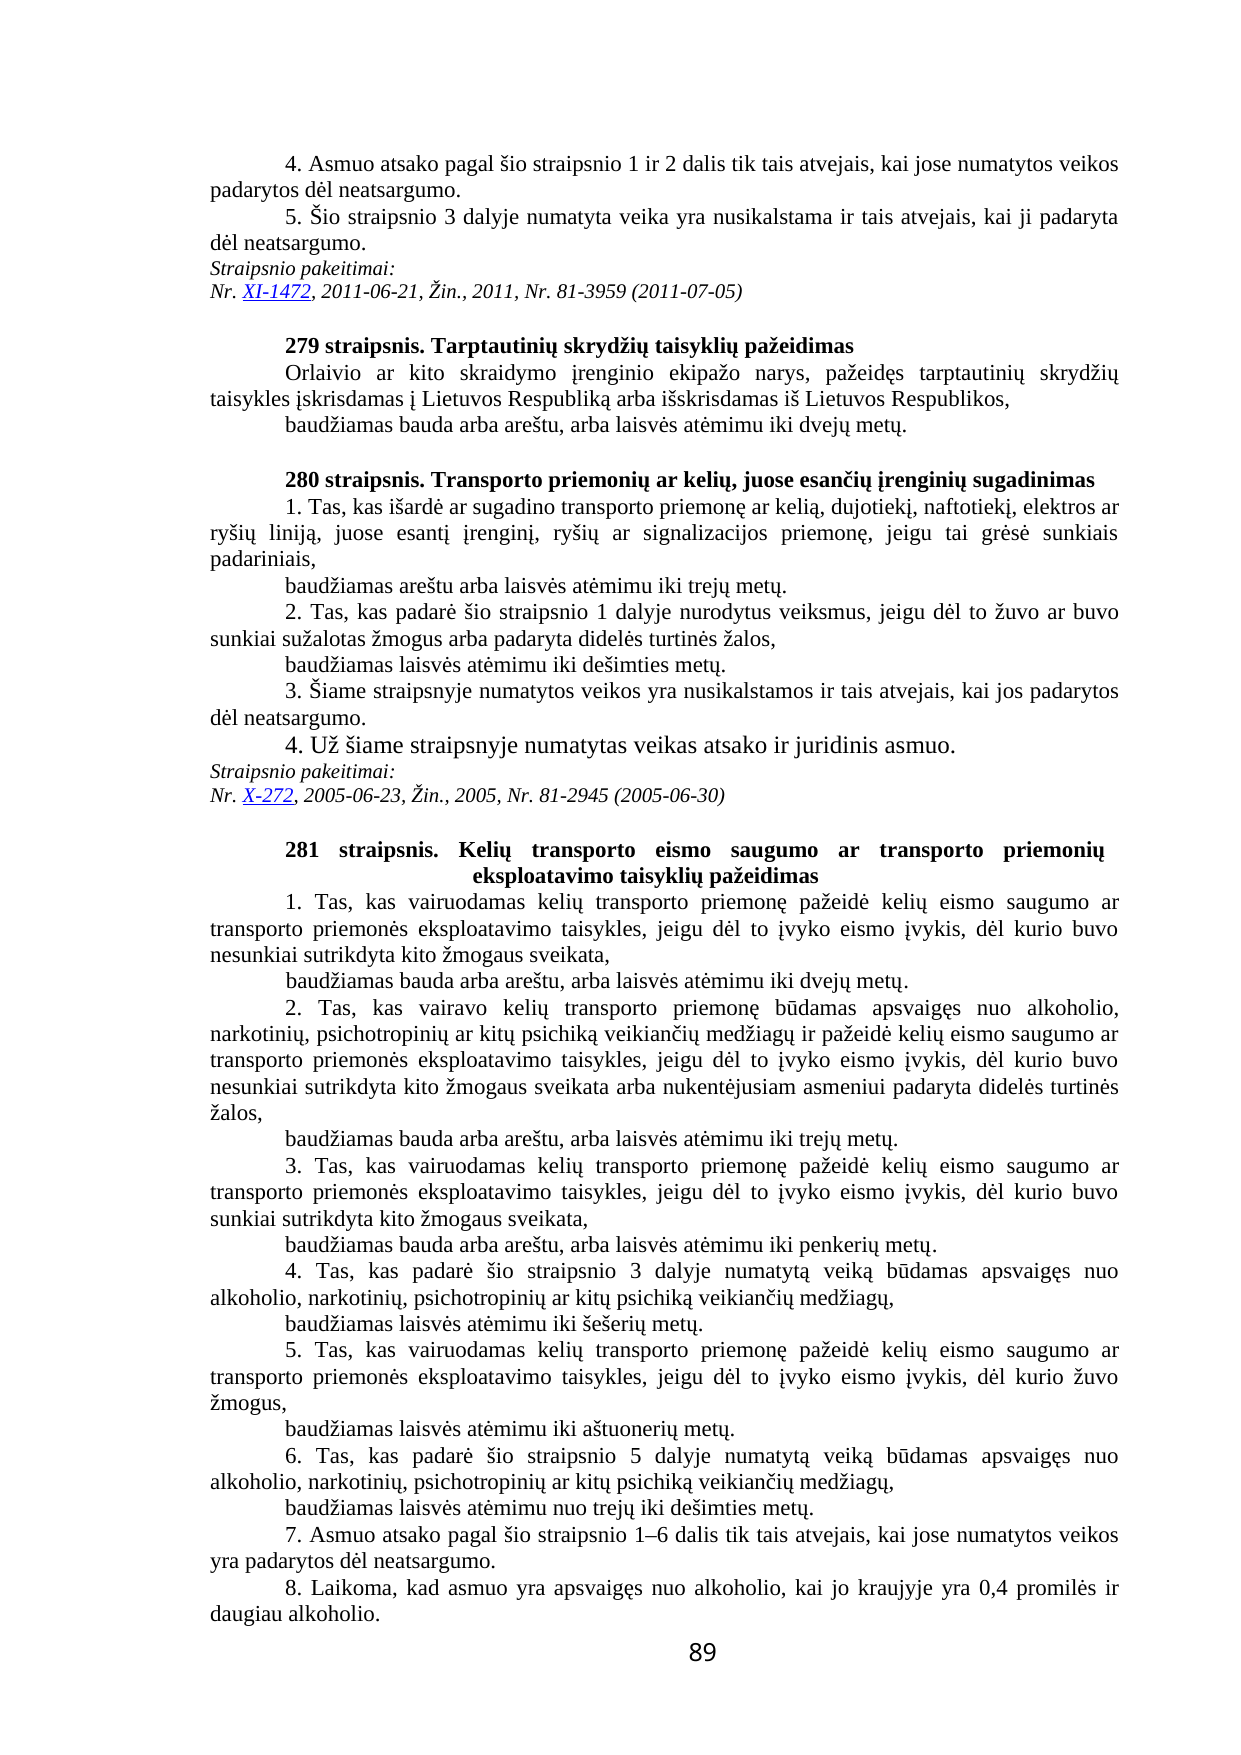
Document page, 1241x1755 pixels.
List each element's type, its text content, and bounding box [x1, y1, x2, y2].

text 1. Tas, kas išardė ar sugadino transporto priemonę ar kelią, dujotiekį, naftotiekį, elektros ar ryšių liniją, juose esantį įrenginį, ryšių ar signalizacijos priemonę, jeigu tai grėsė sunkiais padariniais, [210, 493, 1120, 572]
text 7. Asmuo atsako pagal šio straipsnio 1–6 dalis tik tais atvejais, kai jose numatytos veikos yra padarytos dėl neatsargumo. [210, 1521, 1120, 1573]
text 3. Šiame straipsnyje numatytos veikos yra nusikalstamos ir tais atvejais, kai jos padarytos dėl neatsargumo. [210, 677, 1120, 730]
text baudžiamas laisvės atėmimu iki aštuonerių metų. [210, 1415, 1120, 1442]
text baudžiamas areštu arba laisvės atėmimu iki trejų metų. [210, 572, 1120, 598]
text 5. Tas, kas vairuodamas kelių transporto priemonę pažeidė kelių eismo saugumo ar transporto priemonės eksploatavimo taisykles, jeigu dėl to įvyko eismo įvykis, dėl kurio žuvo žmogus, [210, 1336, 1120, 1415]
text 4. Tas, kas padarė šio straipsnio 3 dalyje numatytą veiką būdamas apsvaigęs nuo alkoholio, narkotinių, psichotropinių ar kitų psichiką veikiančių medžiagų, [210, 1257, 1120, 1310]
text 8. Laikoma, kad asmuo yra apsvaigęs nuo alkoholio, kai jo kraujyje yra 0,4 promilės ir daugiau alkoholio. [210, 1573, 1120, 1626]
text Nr. X-272, 2005-06-23, Žin., 2005, Nr. 81-2945 (2005-06-30) [210, 783, 1120, 807]
text baudžiamas laisvės atėmimu iki šešerių metų. [210, 1310, 1120, 1336]
text 279 straipsnis. Tarptautinių skrydžių taisyklių pažeidimas [210, 332, 1120, 359]
text 280 straipsnis. Transporto priemonių ar kelių, juose esančių įrenginių sugadinimas [285, 466, 1120, 493]
text baudžiamas bauda arba areštu, arba laisvės atėmimu iki dvejų metų. [210, 411, 1120, 438]
text baudžiamas laisvės atėmimu iki dešimties metų. [210, 651, 1120, 677]
text baudžiamas bauda arba areštu, arba laisvės atėmimu iki trejų metų. [210, 1126, 1120, 1152]
text 6. Tas, kas padarė šio straipsnio 5 dalyje numatytą veiką būdamas apsvaigęs nuo alkoholio, narkotinių, psichotropinių ar kitų psichiką veikiančių medžiagų, [210, 1442, 1120, 1494]
text 4. Asmuo atsako pagal šio straipsnio 1 ir 2 dalis tik tais atvejais, kai jose numatytos veikos padarytos dėl neatsargumo. [210, 150, 1120, 203]
text baudžiamas bauda arba areštu, arba laisvės atėmimu iki penkerių metų. [210, 1231, 1120, 1257]
text 3. Tas, kas vairuodamas kelių transporto priemonę pažeidė kelių eismo saugumo ar transporto priemonės eksploatavimo taisykles, jeigu dėl to įvyko eismo įvykis, dėl kurio buvo sunkiai sutrikdyta kito žmogaus sveikata, [210, 1152, 1120, 1231]
text Orlaivio ar kito skraidymo įrenginio ekipažo narys, pažeidęs tarptautinių skrydžių taisykles įskrisdamas į Lietuvos Respubliką arba išskrisdamas iš Lietuvos Respublikos, [210, 359, 1120, 411]
text Straipsnio pakeitimai: [210, 255, 1120, 279]
text baudžiamas laisvės atėmimu nuo trejų iki dešimties metų. [210, 1494, 1120, 1521]
text baudžiamas bauda arba areštu, arba laisvės atėmimu iki dvejų metų. [210, 967, 1106, 994]
text Straipsnio pakeitimai: [210, 759, 1120, 783]
text 2. Tas, kas vairavo kelių transporto priemonę būdamas apsvaigęs nuo alkoholio, narkotinių, psichotropinių ar kitų psichiką veikiančių medžiagų ir pažeidė kelių eismo saugumo ar transporto priemonės eksploatavimo taisykles, jeigu dėl to įvyko eismo įvykis, dėl kurio buvo nesunkiai sutrikdyta kito žmogaus sveikata arba nukentėjusiam asmeniui padaryta didelės turtinės žalos, [210, 994, 1120, 1126]
text 4. Už šiame straipsnyje numatytas veikas atsako ir juridinis asmuo. [210, 730, 1120, 759]
text Nr. XI-1472, 2011-06-21, Žin., 2011, Nr. 81-3959 (2011-07-05) [210, 279, 1120, 303]
text 2. Tas, kas padarė šio straipsnio 1 dalyje nurodytus veiksmus, jeigu dėl to žuvo ar buvo sunkiai sužalotas žmogus arba padaryta didelės turtinės žalos, [210, 598, 1120, 651]
text 1. Tas, kas vairuodamas kelių transporto priemonę pažeidė kelių eismo saugumo ar transporto priemonės eksploatavimo taisykles, jeigu dėl to įvyko eismo įvykis, dėl kurio buvo nesunkiai sutrikdyta kito žmogaus sveikata, [210, 888, 1120, 967]
text 281 straipsnis. Kelių transporto eismo saugumo ar transporto priemonių eksploatavimo taisyklių pažeidimas [285, 836, 1106, 888]
text 5. Šio straipsnio 3 dalyje numatyta veika yra nusikalstama ir tais atvejais, kai ji padaryta dėl neatsargumo. [210, 203, 1120, 255]
